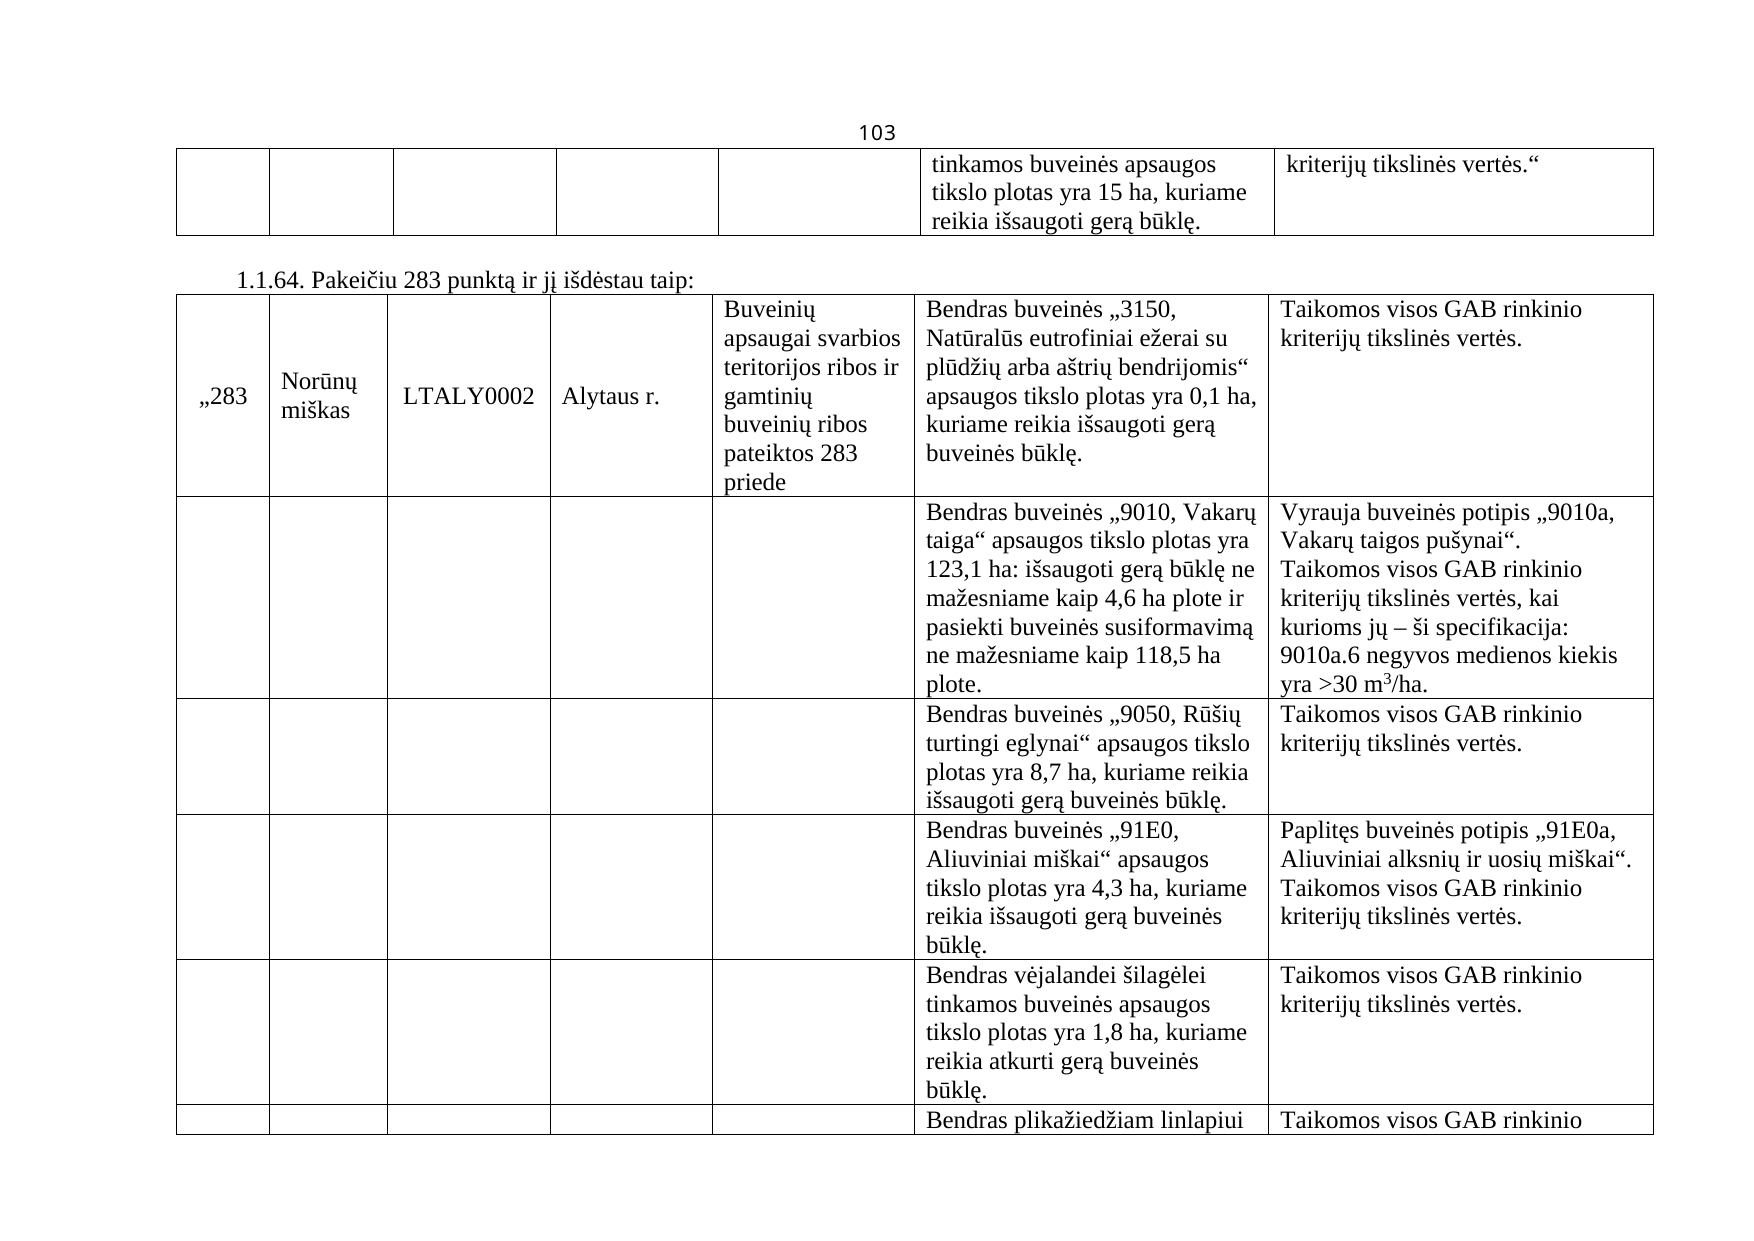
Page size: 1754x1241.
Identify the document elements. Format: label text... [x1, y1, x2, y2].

table_cell [388, 960, 550, 1104]
table_header Norūnų miškas [270, 295, 387, 496]
table_cell [270, 815, 387, 959]
table_cell [388, 1105, 550, 1133]
table_cell [713, 699, 914, 814]
table_header Bendras buveinės „3150, Natūralūs eutrofiniai ežerai su plūdžių arba aštrių bendrijomis“ apsaugos tikslo plotas yra 0,1 ha, kuriame reikia išsaugoti gerą buveinės būklę. [915, 295, 1268, 496]
table_cell Bendras plikažiedžiam linlapiui [915, 1105, 1268, 1133]
table_cell [177, 815, 269, 959]
table_header Alytaus r. [551, 295, 712, 496]
table_cell [713, 960, 914, 1104]
table_cell [713, 497, 914, 698]
table_cell [719, 149, 920, 235]
table_header Taikomos visos GAB rinkinio kriterijų tikslinės vertės. [1269, 295, 1653, 496]
table_cell Paplitęs buveinės potipis „91E0a, Aliuviniai alksnių ir uosių miškai“. Taikomos visos GAB rinkinio kriterijų tikslinės vertės. [1269, 815, 1653, 959]
table_cell [270, 960, 387, 1104]
table_cell [270, 497, 387, 698]
table_cell [388, 699, 550, 814]
table_cell [177, 1105, 269, 1133]
table_cell [388, 497, 550, 698]
table_cell tinkamos buveinės apsaugos tikslo plotas yra 15 ha, kuriame reikia išsaugoti gerą būklę. [921, 149, 1274, 235]
table_cell [177, 960, 269, 1104]
table_cell [551, 1105, 712, 1133]
table_cell kriterijų tikslinės vertės.“ [1275, 149, 1653, 235]
table_cell [551, 497, 712, 698]
table_cell [394, 149, 556, 235]
table_cell [177, 149, 269, 235]
text 1.1.64. Pakeičiu 283 punktą ir jį išdėstau taip: [236, 265, 1636, 293]
table_cell [713, 815, 914, 959]
table_cell [557, 149, 718, 235]
table_cell Taikomos visos GAB rinkinio kriterijų tikslinės vertės. [1269, 960, 1653, 1104]
table_cell [270, 1105, 387, 1133]
table_cell Bendras buveinės „9050, Rūšių turtingi eglynai“ apsaugos tikslo plotas yra 8,7 ha, kuriame reikia išsaugoti gerą buveinės būklę. [915, 699, 1268, 814]
table_cell Bendras buveinės „9010, Vakarų taiga“ apsaugos tikslo plotas yra 123,1 ha: išsaugoti gerą būklę ne mažesniame kaip 4,6 ha plote ir pasiekti buveinės susiformavimą ne mažesniame kaip 118,5 ha plote. [915, 497, 1268, 698]
table_cell [177, 497, 269, 698]
table_header Buveinių apsaugai svarbios teritorijos ribos ir gamtinių buveinių ribos pateiktos 283 priede [713, 295, 914, 496]
table_header LTALY0002 [388, 295, 550, 496]
table_cell [713, 1105, 914, 1133]
table_cell Taikomos visos GAB rinkinio kriterijų tikslinės vertės. [1269, 699, 1653, 814]
table_cell Vyrauja buveinės potipis „9010a, Vakarų taigos pušynai“. Taikomos visos GAB rinkinio kriterijų tikslinės vertės, kai kurioms jų – ši specifikacija: 9010a.6 negyvos medienos kiekis yra >30 m3/ha. [1269, 497, 1653, 698]
table_cell [551, 960, 712, 1104]
table_cell Taikomos visos GAB rinkinio [1269, 1105, 1653, 1133]
table_cell [551, 699, 712, 814]
table_cell [177, 699, 269, 814]
table_cell [270, 699, 387, 814]
table_cell Bendras buveinės „91E0, Aliuviniai miškai“ apsaugos tikslo plotas yra 4,3 ha, kuriame reikia išsaugoti gerą buveinės būklę. [915, 815, 1268, 959]
table_cell Bendras vėjalandei šilagėlei tinkamos buveinės apsaugos tikslo plotas yra 1,8 ha, kuriame reikia atkurti gerą buveinės būklę. [915, 960, 1268, 1104]
table_cell [388, 815, 550, 959]
table_cell [551, 815, 712, 959]
table_header „283 [177, 295, 269, 496]
table_cell [270, 149, 393, 235]
